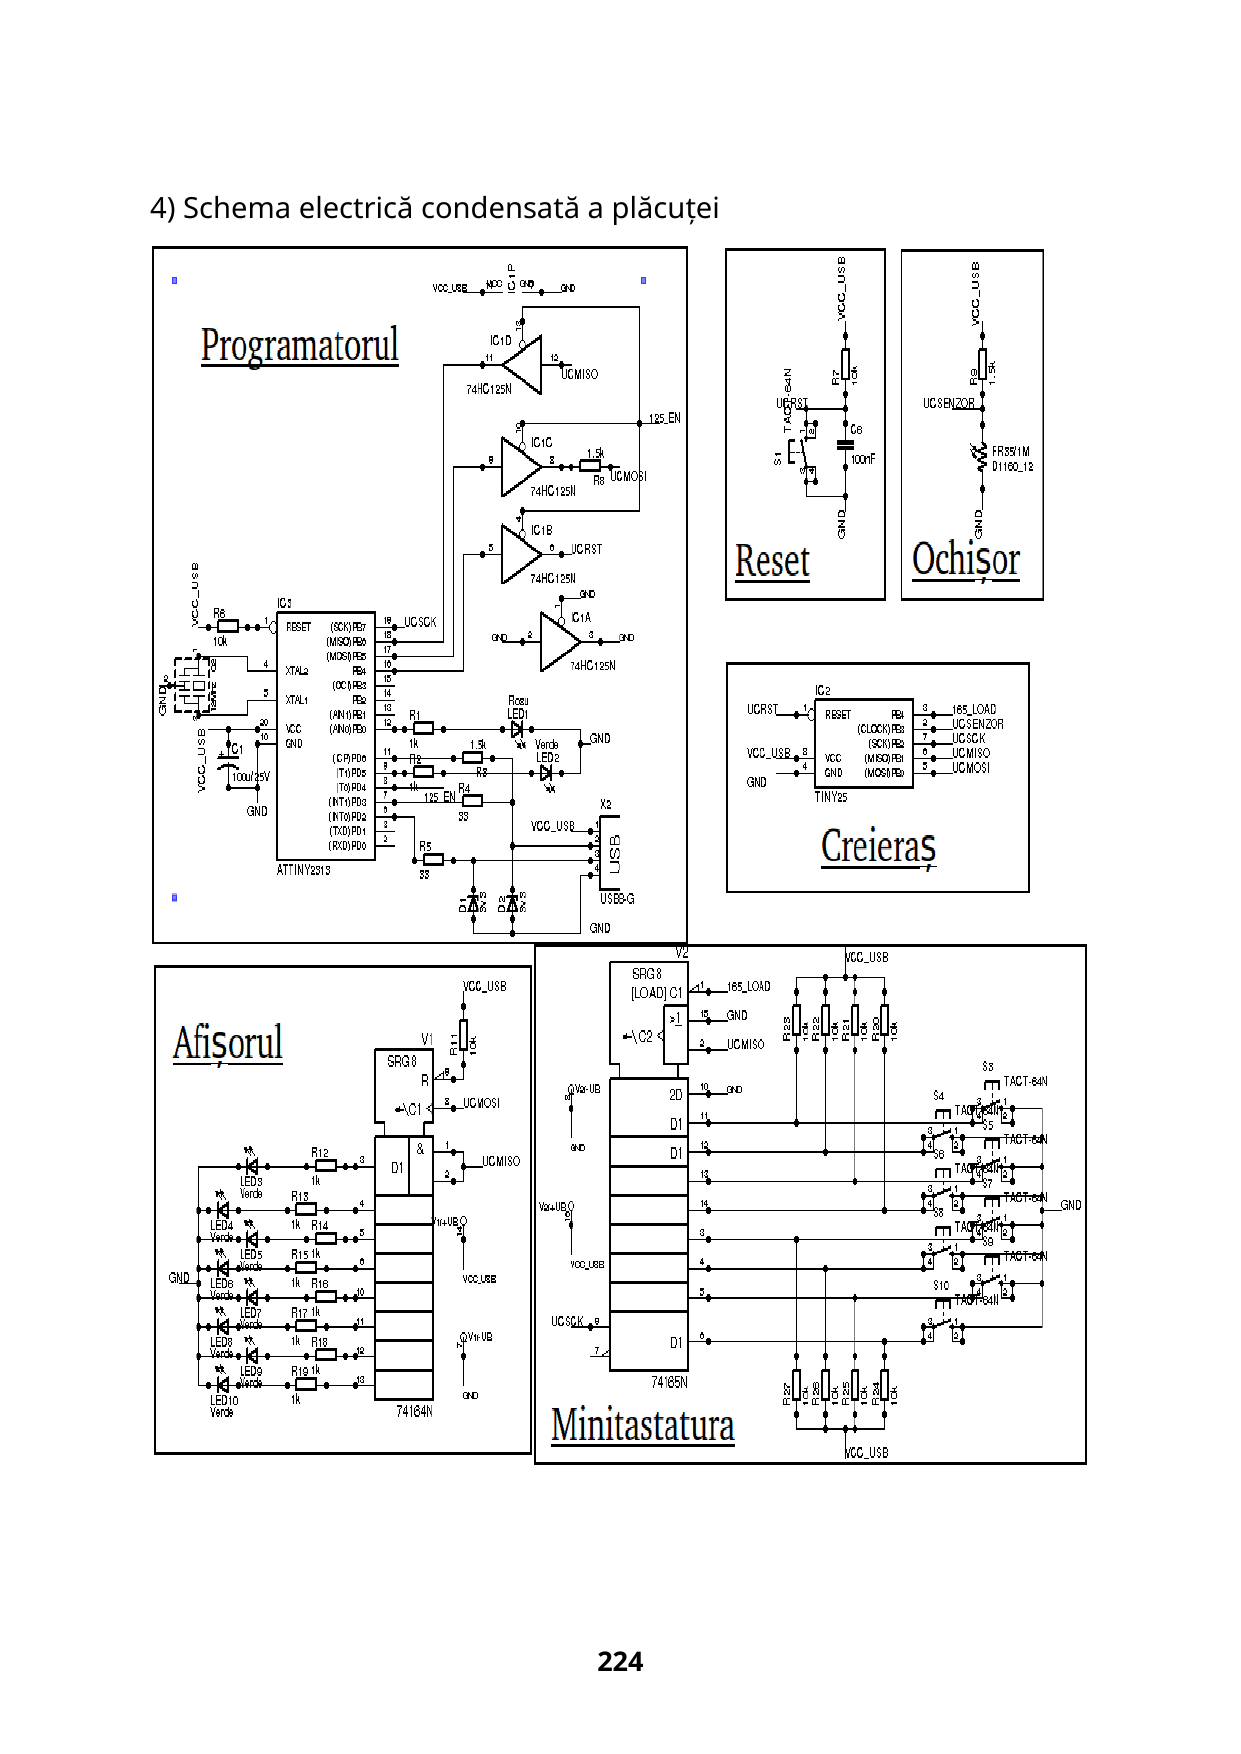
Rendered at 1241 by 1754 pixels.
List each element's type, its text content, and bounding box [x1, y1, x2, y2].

subtitle 4) Schema electrică condensată a plăcuței [150, 187, 1091, 227]
picture [150, 241, 1089, 1477]
